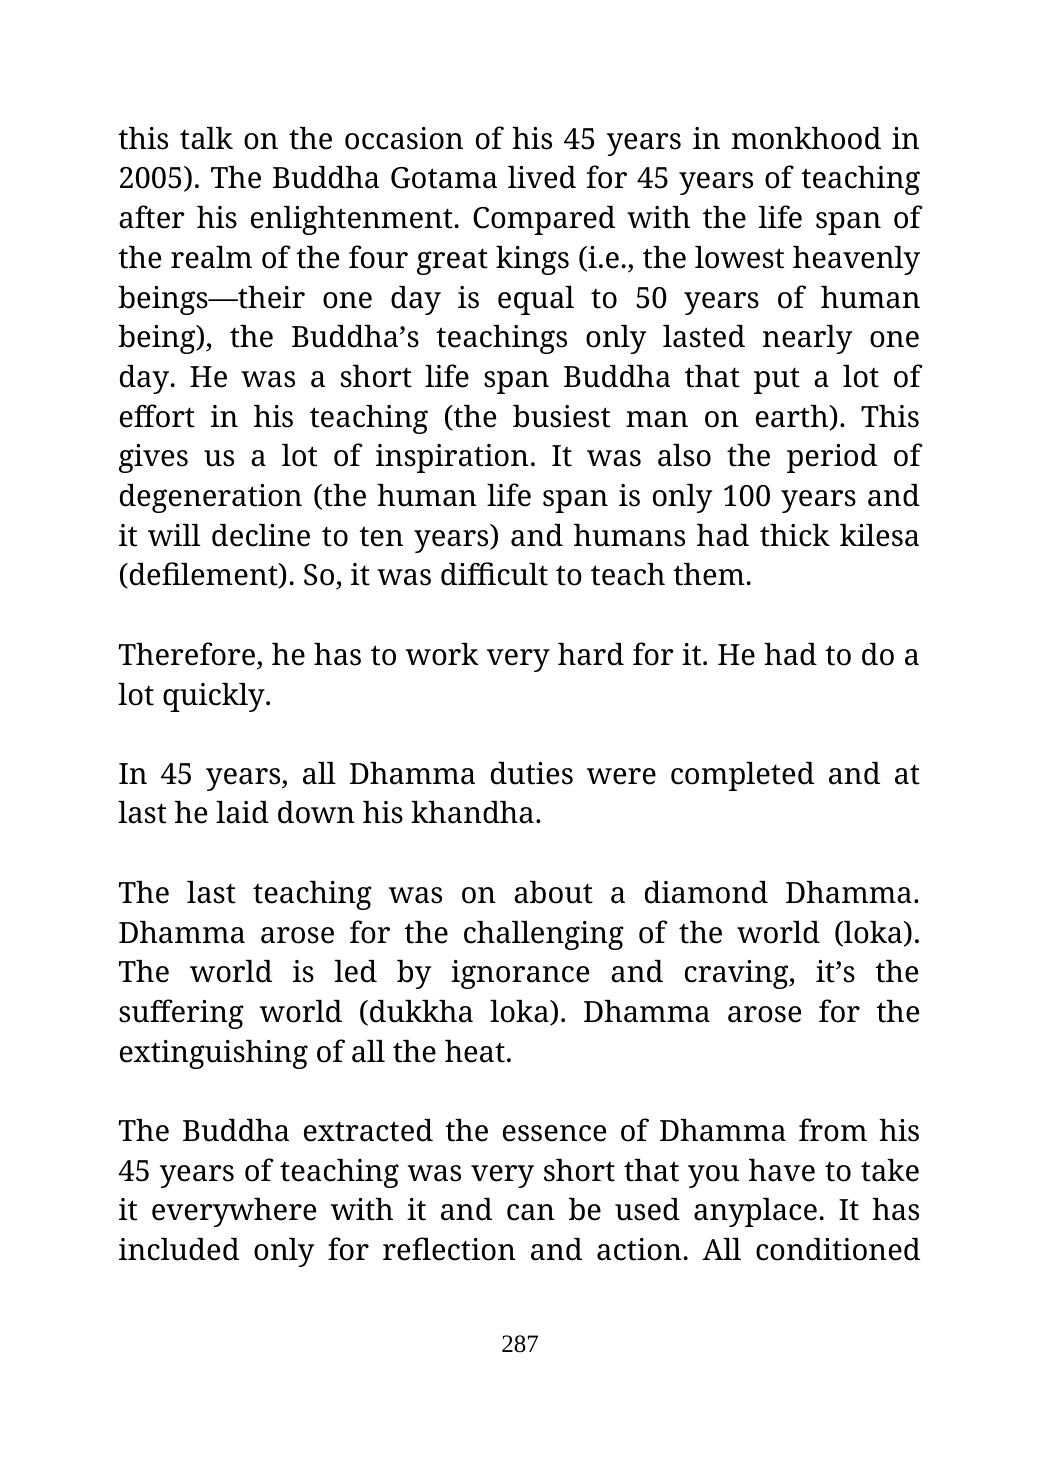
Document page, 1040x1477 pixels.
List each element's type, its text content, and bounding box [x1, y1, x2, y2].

text In 45 years, all Dhamma duties were completed and at last he laid down his khandha. [118, 753, 922, 832]
text The Buddha extracted the essence of Dhamma from his 45 years of teaching was very short that you have to take it everywhere with it and can be used anyplace. It has included only for reflection and action. All conditioned [118, 1110, 922, 1269]
text this talk on the occasion of his 45 years in monkhood in 2005). The Buddha Gotama lived for 45 years of teaching after his enlightenment. Compared with the life span of the realm of the four great kings (i.e., the lowest heavenly beings—their one day is equal to 50 years of human being), the Buddha’s teachings only lasted nearly one day. He was a short life span Buddha that put a lot of effort in his teaching (the busiest man on earth). This gives us a lot of inspiration. It was also the period of degeneration (the human life span is only 100 years and it will decline to ten years) and humans had thick kilesa (defilement). So, it was difficult to teach them. [118, 118, 922, 594]
text Therefore, he has to work very hard for it. He had to do a lot quickly. [118, 634, 922, 713]
text The last teaching was on about a diamond Dhamma. Dhamma arose for the challenging of the world (loka). The world is led by ignorance and craving, it’s the suffering world (dukkha loka). Dhamma arose for the extinguishing of all the heat. [118, 872, 922, 1071]
